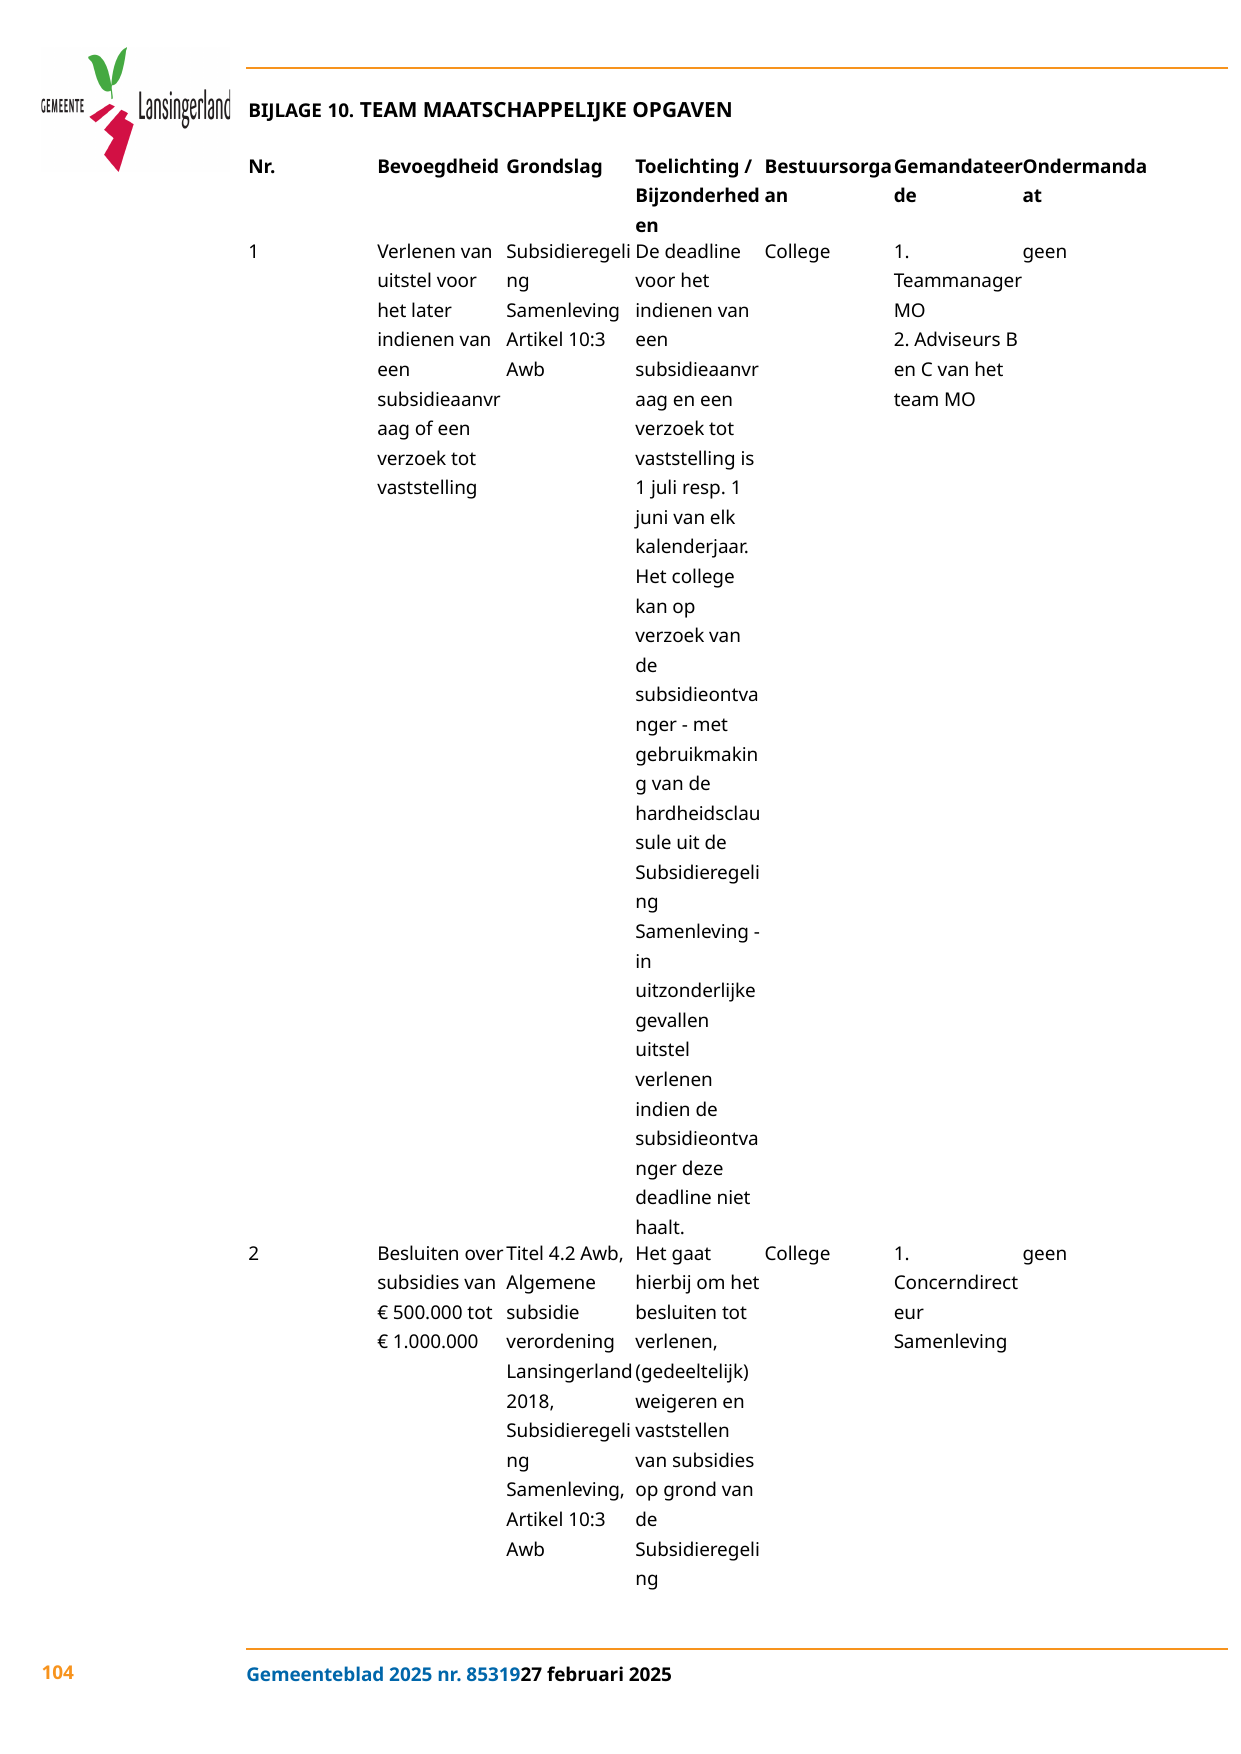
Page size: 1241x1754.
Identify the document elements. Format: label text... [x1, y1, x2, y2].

table_header Ondermandaat [1023, 153, 1152, 238]
table_header Nr. [248, 153, 377, 238]
table_header Bevoegdheid [377, 153, 506, 238]
table_cell geen [1023, 238, 1152, 1240]
table_header Bestuursorgaan [764, 153, 893, 238]
table_cell Verlenen van uitstel voor het later indienen van een subsidieaanvraag of een verzoek tot vaststelling [377, 238, 506, 1240]
table_cell 1. Teammanager MO 2. Adviseurs B en C van het team MO [894, 238, 1022, 1240]
table_cell geen [1023, 1240, 1152, 1591]
table_cell Titel 4.2 Awb, Algemene subsidie verordening Lansingerland 2018, Subsidieregeling Samenleving, Artikel 10:3 Awb [506, 1240, 635, 1591]
table_cell 1 [248, 238, 377, 1240]
table_header Toelichting / Bijzonderheden [635, 153, 764, 238]
table_header Grondslag [506, 153, 635, 238]
table_cell Besluiten over subsidies van € 500.000 tot € 1.000.000 [377, 1240, 506, 1591]
picture [41, 47, 231, 172]
table_cell De deadline voor het indienen van een subsidieaanvraag en een verzoek tot vaststelling is 1 juli resp. 1 juni van elk kalenderjaar. Het college kan op verzoek van de subsidieontvanger - met gebruikmaking van de hardheidsclausule uit de Subsidieregeling Samenleving - in uitzonderlijke gevallen uitstel verlenen indien de subsidieontvanger deze deadline niet haalt. [635, 238, 764, 1240]
text BIJLAGE 10. TEAM MAATSCHAPPELIJKE OPGAVEN [248, 95, 1152, 123]
table_cell Het gaat hierbij om het besluiten tot verlenen, (gedeeltelijk) weigeren en vaststellen van subsidies op grond van de Subsidieregeling [635, 1240, 764, 1591]
table_cell College [764, 1240, 893, 1591]
table_cell Subsidieregeling Samenleving Artikel 10:3 Awb [506, 238, 635, 1240]
table_cell 1. Concerndirecteur Samenleving [894, 1240, 1022, 1591]
table_cell 2 [248, 1240, 377, 1591]
table_header Gemandateerde [894, 153, 1022, 238]
table_cell College [764, 238, 893, 1240]
